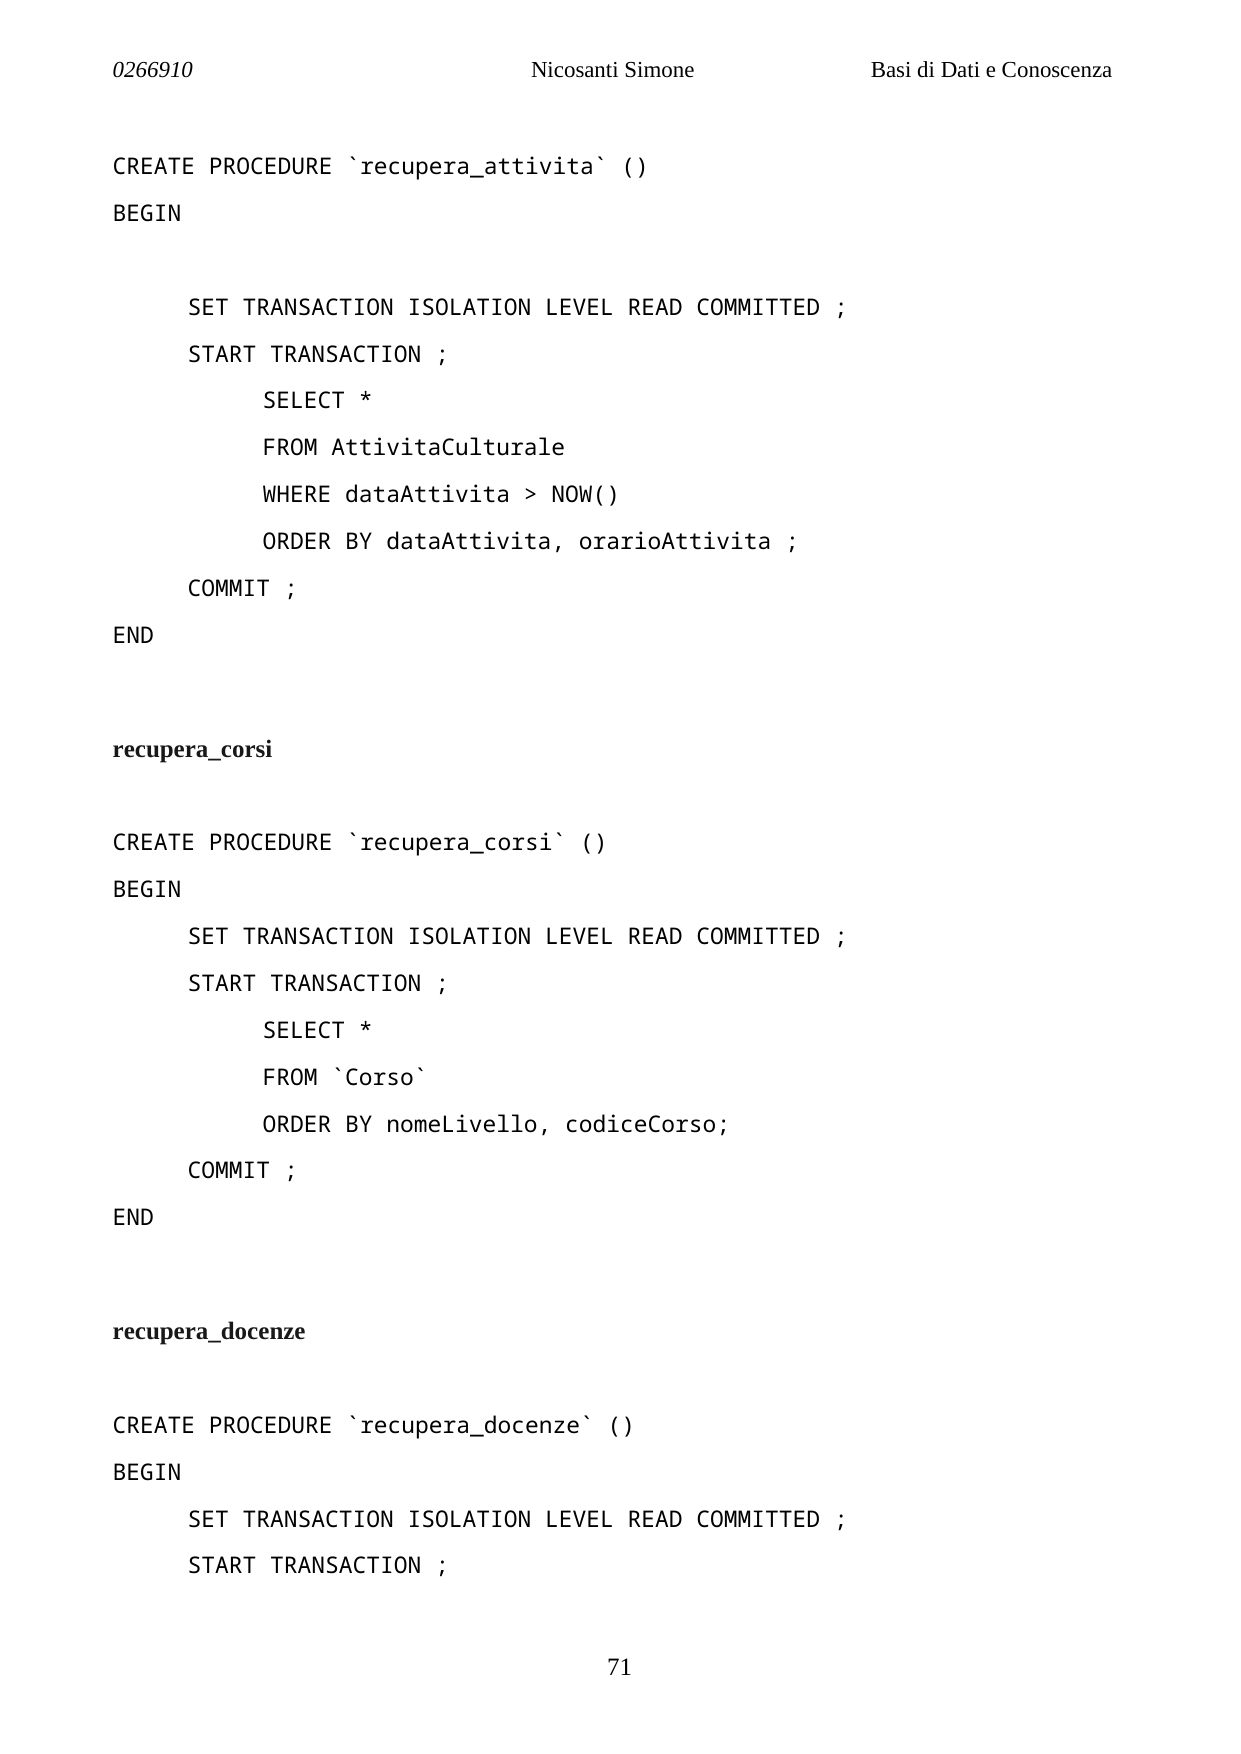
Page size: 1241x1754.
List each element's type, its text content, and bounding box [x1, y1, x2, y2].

text FROM `Corso` [112, 1061, 1128, 1092]
text SET TRANSACTION ISOLATION LEVEL READ COMMITTED ; [112, 1502, 1128, 1534]
text END [112, 1201, 1128, 1232]
text BEGIN [112, 873, 1128, 904]
text BEGIN [112, 197, 1128, 228]
text ORDER BY dataAttivita, orarioAttivita ; [112, 525, 1128, 556]
text SELECT * [112, 1014, 1128, 1045]
text START TRANSACTION ; [112, 967, 1128, 998]
subtitle recupera_docenze [112, 1316, 1128, 1345]
text WHERE dataAttivita > NOW() [112, 478, 1128, 509]
text FROM AttivitaCulturale [112, 431, 1128, 462]
text COMMIT ; [112, 1154, 1128, 1186]
text SET TRANSACTION ISOLATION LEVEL READ COMMITTED ; [112, 291, 1128, 322]
text START TRANSACTION ; [112, 337, 1128, 369]
text BEGIN [112, 1456, 1128, 1487]
text CREATE PROCEDURE `recupera_docenze` () [112, 1409, 1128, 1440]
text END [112, 619, 1128, 650]
text CREATE PROCEDURE `recupera_attivita` () [112, 150, 1128, 181]
text SELECT * [112, 384, 1128, 416]
text COMMIT ; [112, 572, 1128, 603]
subtitle recupera_corsi [112, 734, 1128, 762]
text CREATE PROCEDURE `recupera_corsi` () [112, 826, 1128, 857]
text SET TRANSACTION ISOLATION LEVEL READ COMMITTED ; [112, 920, 1128, 951]
text START TRANSACTION ; [112, 1549, 1128, 1581]
text ORDER BY nomeLivello, codiceCorso; [112, 1107, 1128, 1139]
